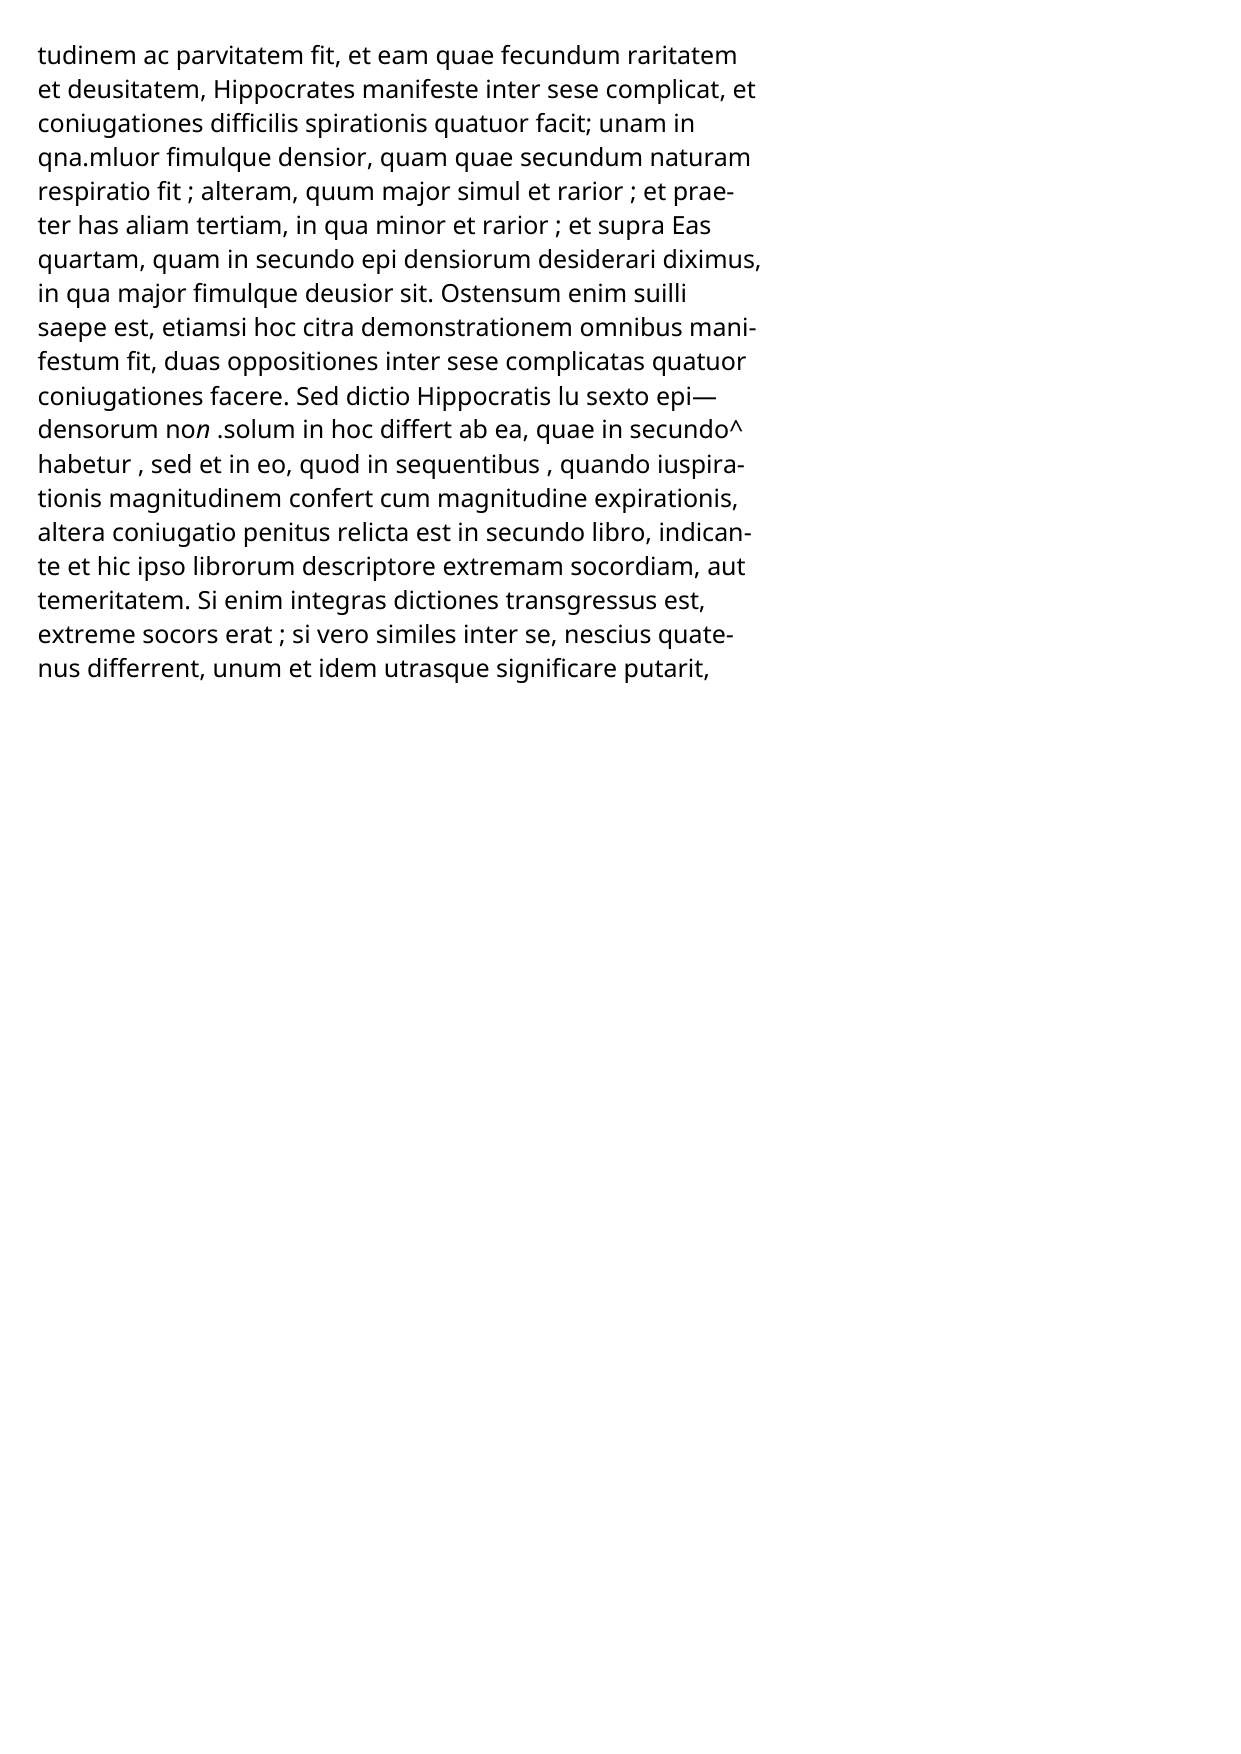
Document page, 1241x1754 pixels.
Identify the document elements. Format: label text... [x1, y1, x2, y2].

text tudinem ac parvitatem fit, et eam quae fecundum raritatem et deusitatem, Hippocrates manifeste inter sese complicat, et coniugationes difficilis spirationis quatuor facit; unam in qna.mluor fimulque densior, quam quae secundum naturam respiratio fit ; alteram, quum major simul et rarior ; et prae- ter has aliam tertiam, in qua minor et rarior ; et supra Eas quartam, quam in secundo epi densiorum desiderari diximus, in qua major fimulque deusior sit. Ostensum enim suilli saepe est, etiamsi hoc citra demonstrationem omnibus mani- festum fit, duas oppositiones inter sese complicatas quatuor coniugationes facere. Sed dictio Hippocratis lu sexto epi— densorum non .solum in hoc differt ab ea, quae in secundo^ habetur , sed et in eo, quod in sequentibus , quando iuspira- tionis magnitudinem confert cum magnitudine expirationis, altera coniugatio penitus relicta est in secundo libro, indican- te et hic ipso librorum descriptore extremam socordiam, aut temeritatem. Si enim integras dictiones transgressus est, extreme socors erat ; si vero similes inter se, nescius quate- nus differrent, unum et idem utrasque significare putarit, [37, 37, 1203, 685]
